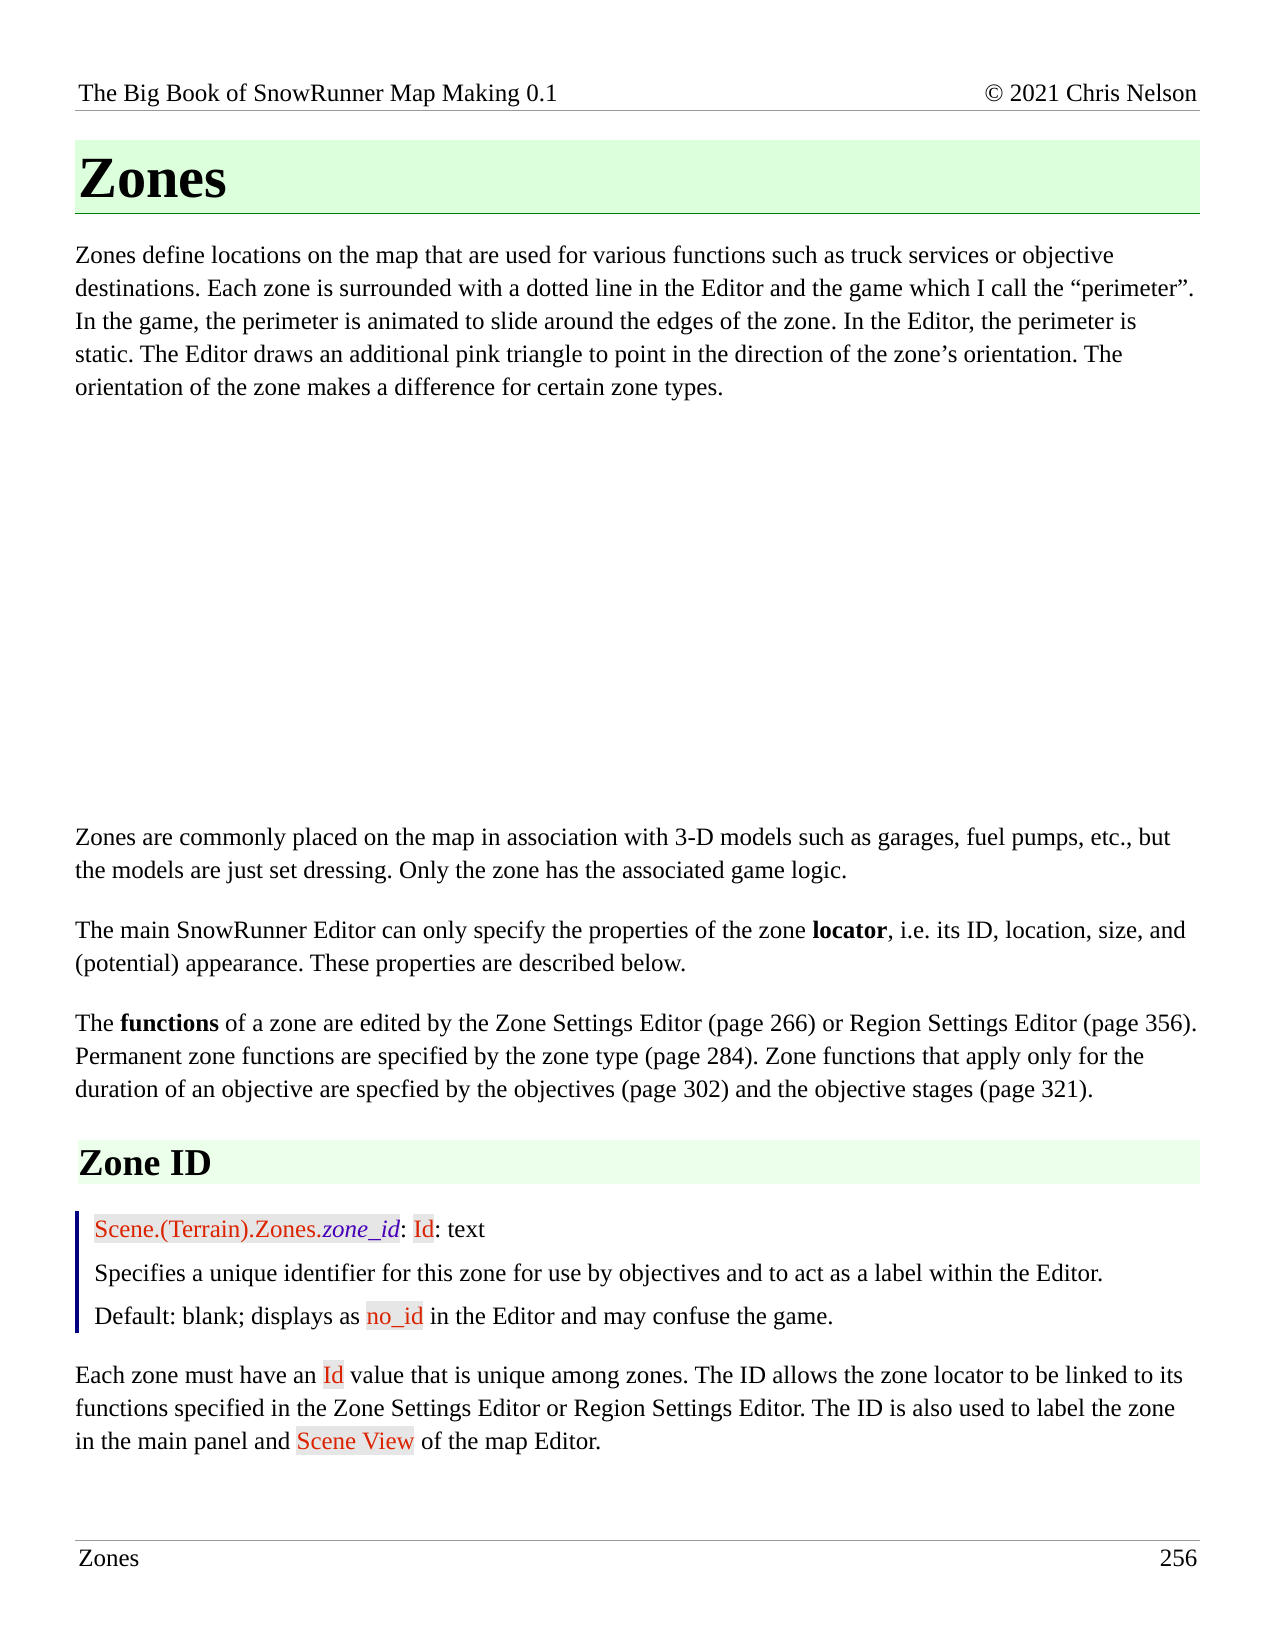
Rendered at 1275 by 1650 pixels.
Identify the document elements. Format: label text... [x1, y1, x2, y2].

text Specifies a unique identifier for this zone for use by objectives and to act as a label within the Editor. [79, 1254, 1200, 1286]
text Zones are commonly placed on the map in association with 3‑D models such as garages, fuel pumps, etc., but the models are just set dressing. Only the zone has the associated game logic. [75, 822, 1200, 884]
text Scene.(Terrain).Zones.zone_id: Id: text [79, 1211, 1200, 1243]
text The main SnowRunner Editor can only specify the properties of the zone locator, i.e. its ID, location, size, and (potential) appearance. These properties are described below. [75, 915, 1200, 977]
subtitle Zones [75, 140, 1200, 213]
text Zones define locations on the map that are used for various functions such as truck services or objective destinations. Each zone is surrounded with a dotted line in the Editor and the game which I call the “perimeter”. In the game, the perimeter is animated to slide around the edges of the zone. In the Editor, the perimeter is static. The Editor draws an additional pink triangle to point in the direction of the zone’s orientation. The orientation of the zone makes a difference for certain zone types. [75, 240, 1200, 401]
text Default: blank; displays as no_id in the Editor and may confuse the game. [79, 1298, 1200, 1333]
text Each zone must have an Id value that is unique among zones. The ID allows the zone locator to be linked to its functions specified in the Zone Settings Editor or Region Settings Editor. The ID is also used to label the zone in the main panel and Scene View of the map Editor. [75, 1360, 1200, 1455]
subtitle Zone ID [78, 1140, 1200, 1184]
text The functions of a zone are edited by the Zone Settings Editor (page 266) or Region Settings Editor (page 356). Permanent zone functions are specified by the zone type (page 284). Zone functions that apply only for the duration of an objective are specfied by the objectives (page 302) and the objective stages (page 321). [75, 1008, 1200, 1103]
